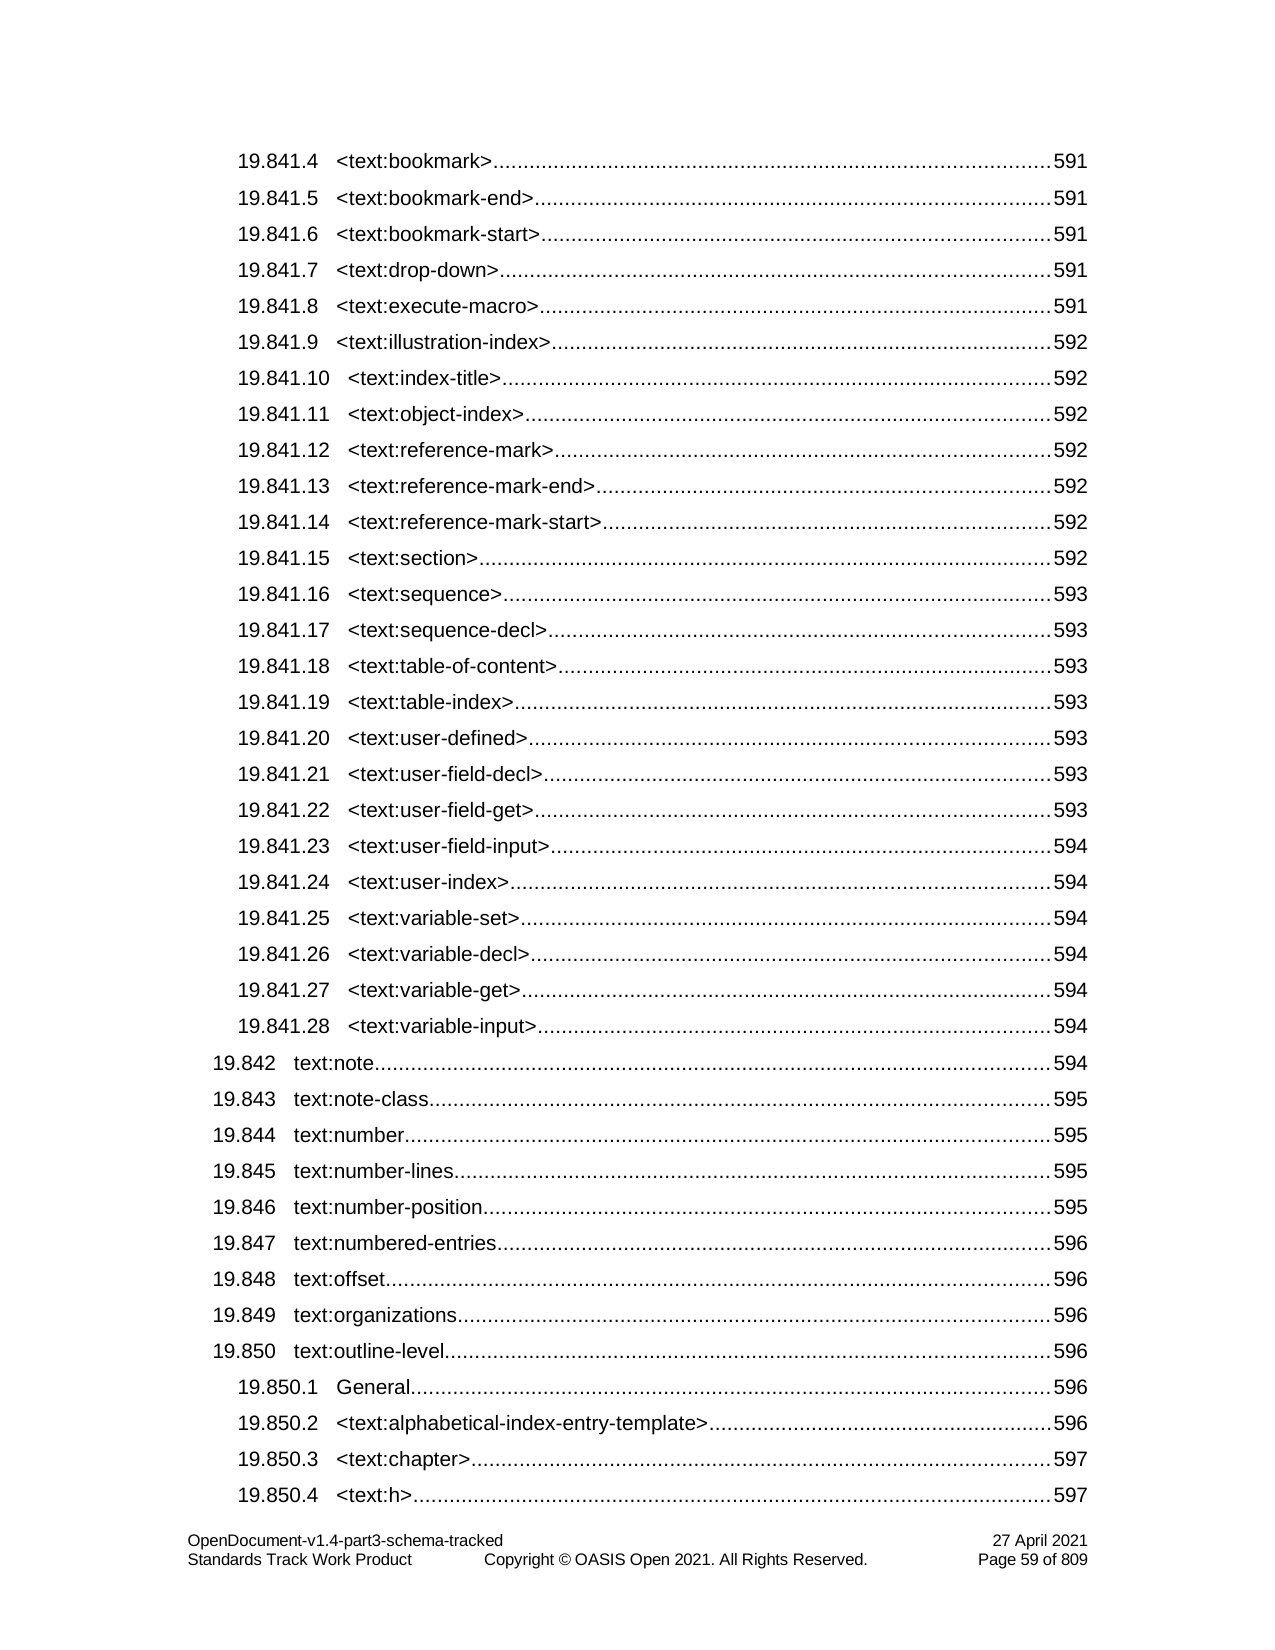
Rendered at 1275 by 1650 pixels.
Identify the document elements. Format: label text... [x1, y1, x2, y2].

text 19.841.12 <text:reference-mark> 592 [237, 438, 1088, 462]
text 19.841.22 <text:user-field-get> 593 [237, 799, 1088, 822]
text 19.841.14 <text:reference-mark-start> 592 [237, 510, 1088, 534]
text 19.843 text:note-class 595 [212, 1087, 1088, 1111]
text 19.841.28 <text:variable-input> 594 [237, 1015, 1088, 1038]
text 19.841.7 <text:drop-down> 591 [237, 258, 1088, 282]
text 19.841.27 <text:variable-get> 594 [237, 979, 1088, 1002]
text 19.850.3 <text:chapter> 597 [237, 1447, 1088, 1471]
text 19.841.13 <text:reference-mark-end> 592 [237, 474, 1088, 498]
text 19.841.24 <text:user-index> 594 [237, 871, 1088, 894]
text 19.841.26 <text:variable-decl> 594 [237, 943, 1088, 966]
text 19.841.10 <text:index-title> 592 [237, 366, 1088, 390]
text 19.846 text:number-position 595 [212, 1195, 1088, 1219]
text 19.841.23 <text:user-field-input> 594 [237, 835, 1088, 858]
text 19.848 text:offset 596 [212, 1267, 1088, 1291]
text 19.844 text:number 595 [212, 1123, 1088, 1147]
text 19.850.4 <text:h> 597 [237, 1483, 1088, 1507]
text 19.845 text:number-lines 595 [212, 1159, 1088, 1183]
text 19.841.17 <text:sequence-decl> 593 [237, 618, 1088, 642]
text 19.841.4 <text:bookmark> 591 [237, 150, 1088, 173]
text 19.841.18 <text:table-of-content> 593 [237, 654, 1088, 678]
text 19.841.20 <text:user-defined> 593 [237, 727, 1088, 750]
text 19.841.15 <text:section> 592 [237, 546, 1088, 570]
text 19.841.8 <text:execute-macro> 591 [237, 294, 1088, 318]
text 19.841.5 <text:bookmark-end> 591 [237, 186, 1088, 209]
text 19.841.11 <text:object-index> 592 [237, 402, 1088, 426]
text 19.847 text:numbered-entries 596 [212, 1231, 1088, 1255]
text 19.849 text:organizations 596 [212, 1303, 1088, 1327]
text 19.841.21 <text:user-field-decl> 593 [237, 763, 1088, 786]
text 19.841.25 <text:variable-set> 594 [237, 907, 1088, 930]
text 19.841.19 <text:table-index> 593 [237, 691, 1088, 714]
text 19.841.16 <text:sequence> 593 [237, 582, 1088, 606]
text 19.850 text:outline-level 596 [212, 1339, 1088, 1363]
text 19.841.6 <text:bookmark-start> 591 [237, 222, 1088, 246]
text 19.850.1 General 596 [237, 1375, 1088, 1399]
text 19.841.9 <text:illustration-index> 592 [237, 330, 1088, 354]
text 19.842 text:note 594 [212, 1051, 1088, 1074]
text 19.850.2 <text:alphabetical-index-entry-template> 596 [237, 1411, 1088, 1435]
